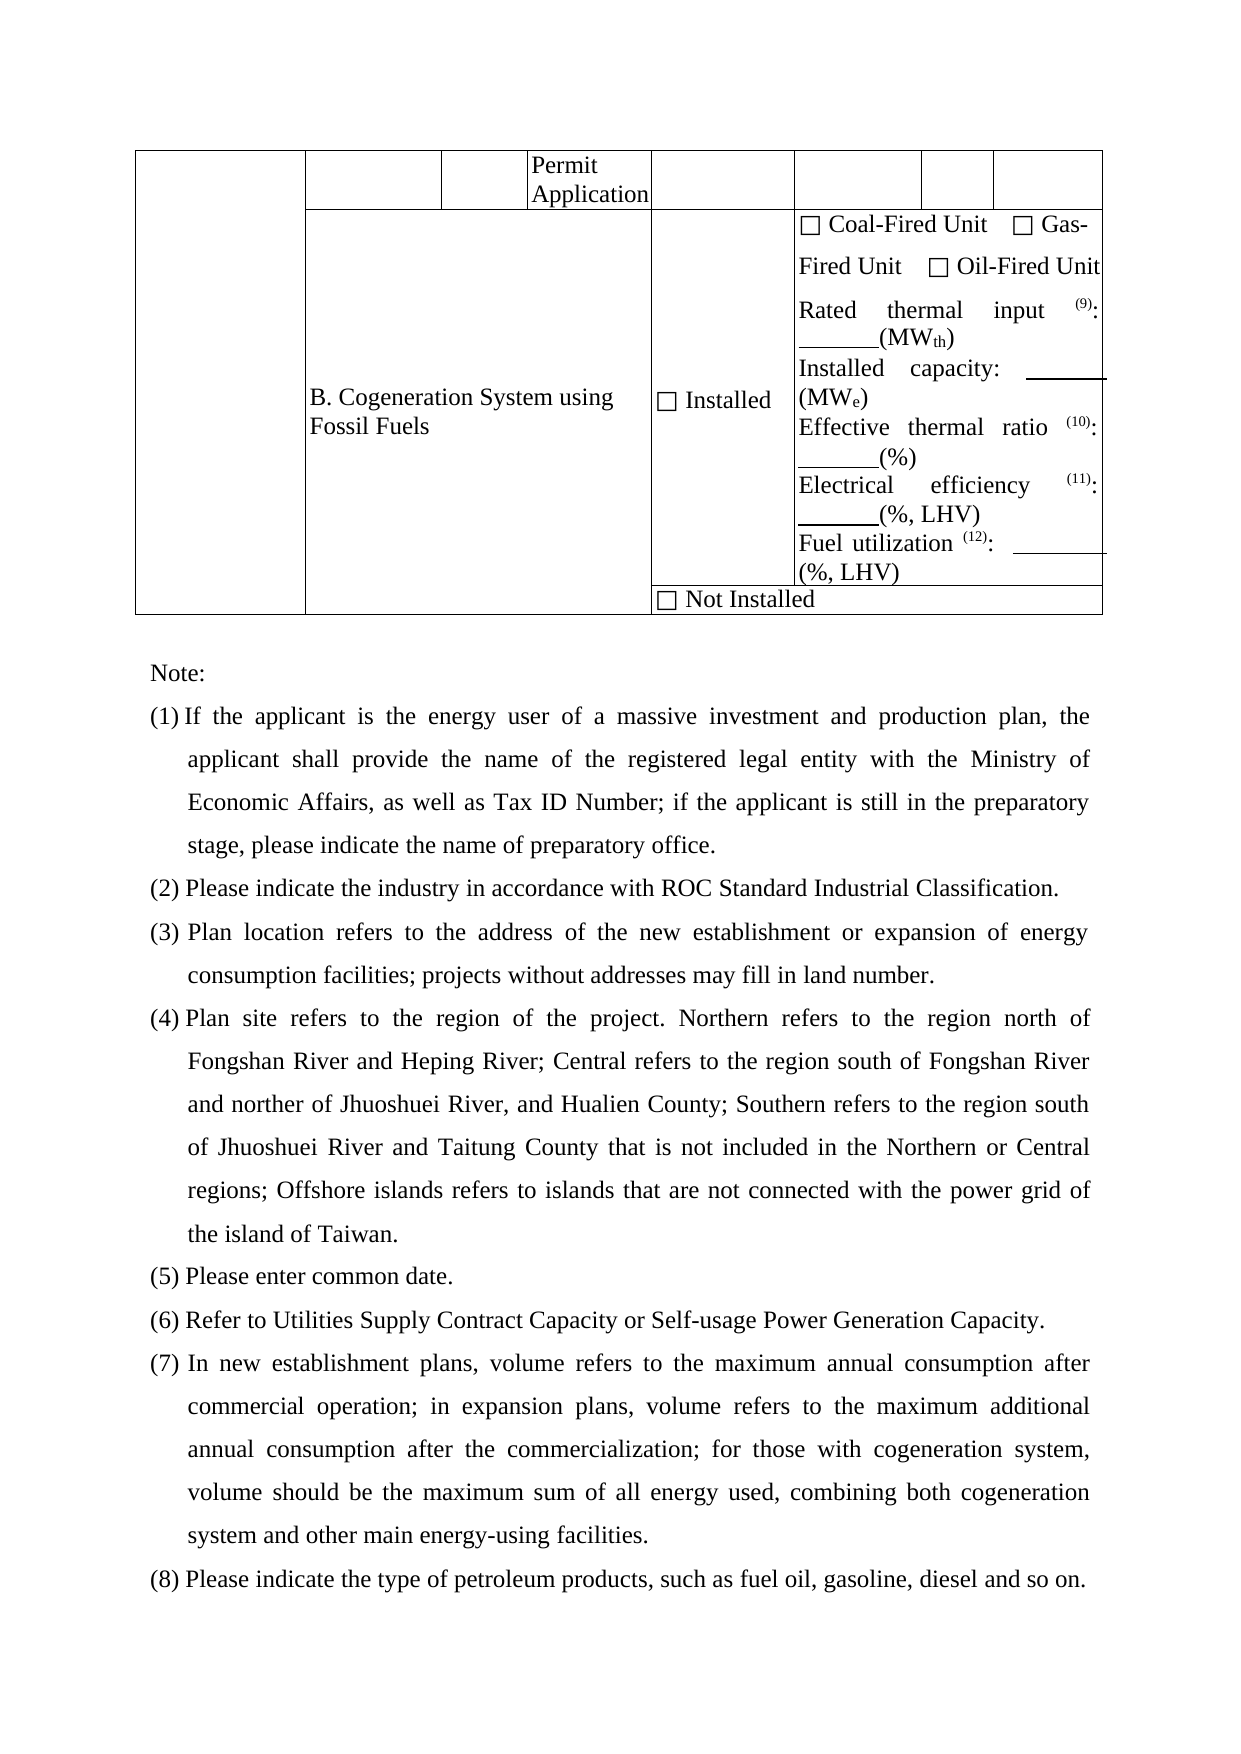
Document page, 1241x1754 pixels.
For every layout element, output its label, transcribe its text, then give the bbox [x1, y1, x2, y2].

table_header [795, 151, 921, 208]
text Note: [150, 658, 1117, 687]
table_header Permit Application [528, 151, 651, 208]
list Plan site refers to the region of the project. Northern refers to the region north of Fongshan River and Heping River; Central refers to the region south of Fongshan River and norther of Jhuoshuei River, and Hualien County; Southern refers to the region south of Jhuoshuei River and Taitung County that is not included in the Northern or Central regions; Offshore islands refers to islands that are not connected with the power grid of the island of Taiwan. [150, 1003, 1091, 1247]
list Please enter common date. [150, 1262, 1117, 1291]
table_header [136, 151, 305, 614]
table_cell □ Coal-Fired Unit □ Gas- Fired Unit □ Oil-Fired Unit Rated thermal input (9): (MWth) Installed capacity: (MWe) Effective thermal ratio (10): (%) Electrical efficiency (11): (%, LHV) Fuel utilization (12): (%, LHV) [795, 210, 1102, 585]
list In new establishment plans, volume refers to the maximum annual consumption after commercial operation; in expansion plans, volume refers to the maximum additional annual consumption after the commercialization; for those with cogeneration system, volume should be the maximum sum of all energy used, combining both cogeneration system and other main energy-using facilities. [150, 1348, 1091, 1549]
table_cell □ Not Installed [652, 586, 1102, 614]
table_cell □ Installed [652, 210, 794, 585]
table_header [922, 151, 993, 208]
list If the applicant is the energy user of a massive investment and production plan, the applicant shall provide the name of the registered legal entity with the Ministry of Economic Affairs, as well as Tax ID Number; if the applicant is still in the preparatory stage, please indicate the name of preparatory office. [150, 701, 1090, 859]
table_header [994, 151, 1102, 208]
list Please indicate the type of petroleum products, such as fuel oil, gasoline, diesel and so on. [150, 1564, 1117, 1593]
table_header [652, 151, 794, 208]
list Please indicate the industry in accordance with ROC Standard Industrial Classification. [150, 873, 1117, 902]
list Refer to Utilities Supply Contract Capacity or Self-usage Power Generation Capacity. [150, 1305, 1117, 1334]
table_header [306, 151, 441, 208]
table_header [442, 151, 527, 208]
list Plan location refers to the address of the new establishment or expansion of energy consumption facilities; projects without addresses may fill in land number. [150, 917, 1090, 989]
table_cell B. Cogeneration System using Fossil Fuels [306, 210, 651, 614]
